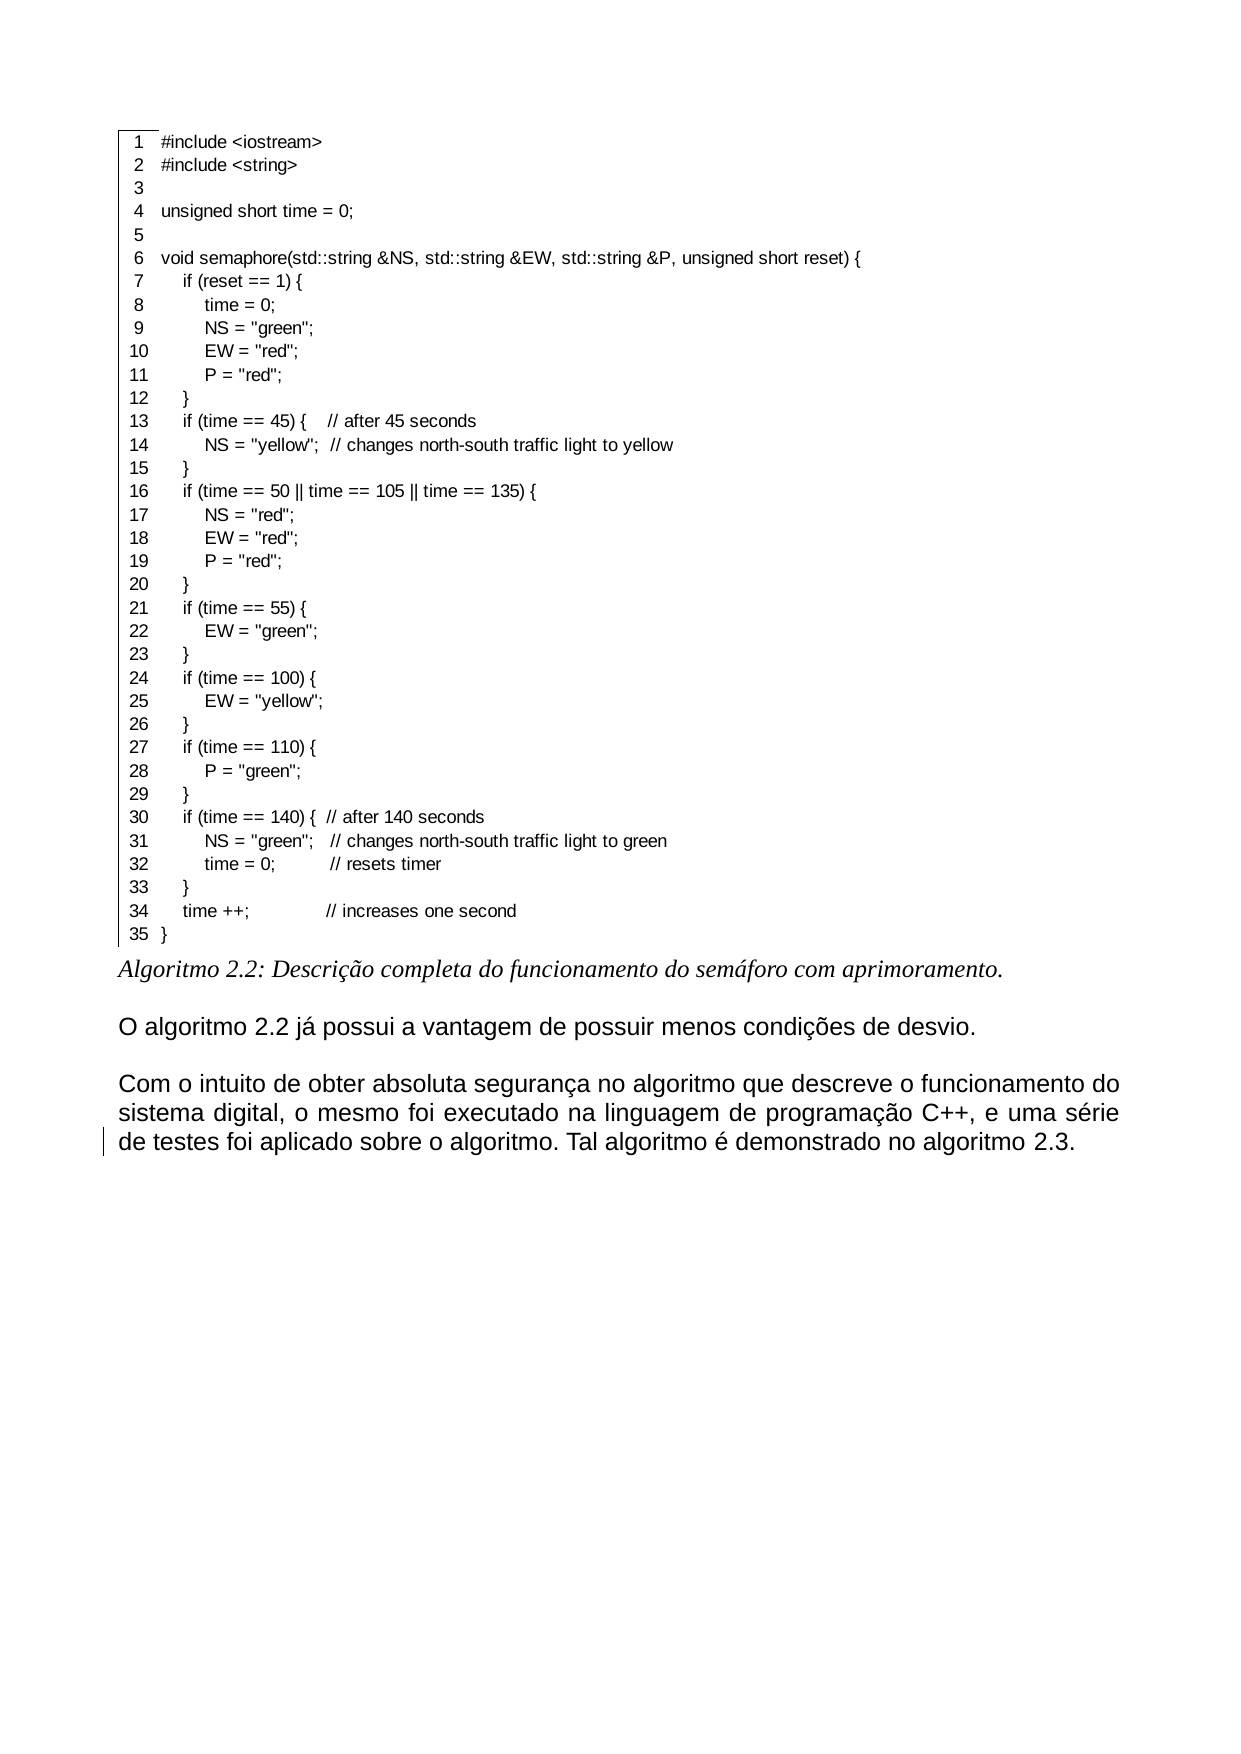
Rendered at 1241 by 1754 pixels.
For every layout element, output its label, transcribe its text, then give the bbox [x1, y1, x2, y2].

text O algoritmo 2.2 já possui a vantagem de possuir menos condições de desvio. [118, 1012, 1122, 1041]
text Com o intuito de obter absoluta segurança no algoritmo que descreve o funcionamento do sistema digital, o mesmo foi executado na linguagem de programação C++, e uma série de testes foi aplicado sobre o algoritmo. Tal algoritmo é demonstrado no algoritmo 2.3. [118, 1069, 1122, 1156]
text Algoritmo 2.2: Descrição completa do funcionamento do semáforo com aprimoramento. [118, 131, 1122, 983]
